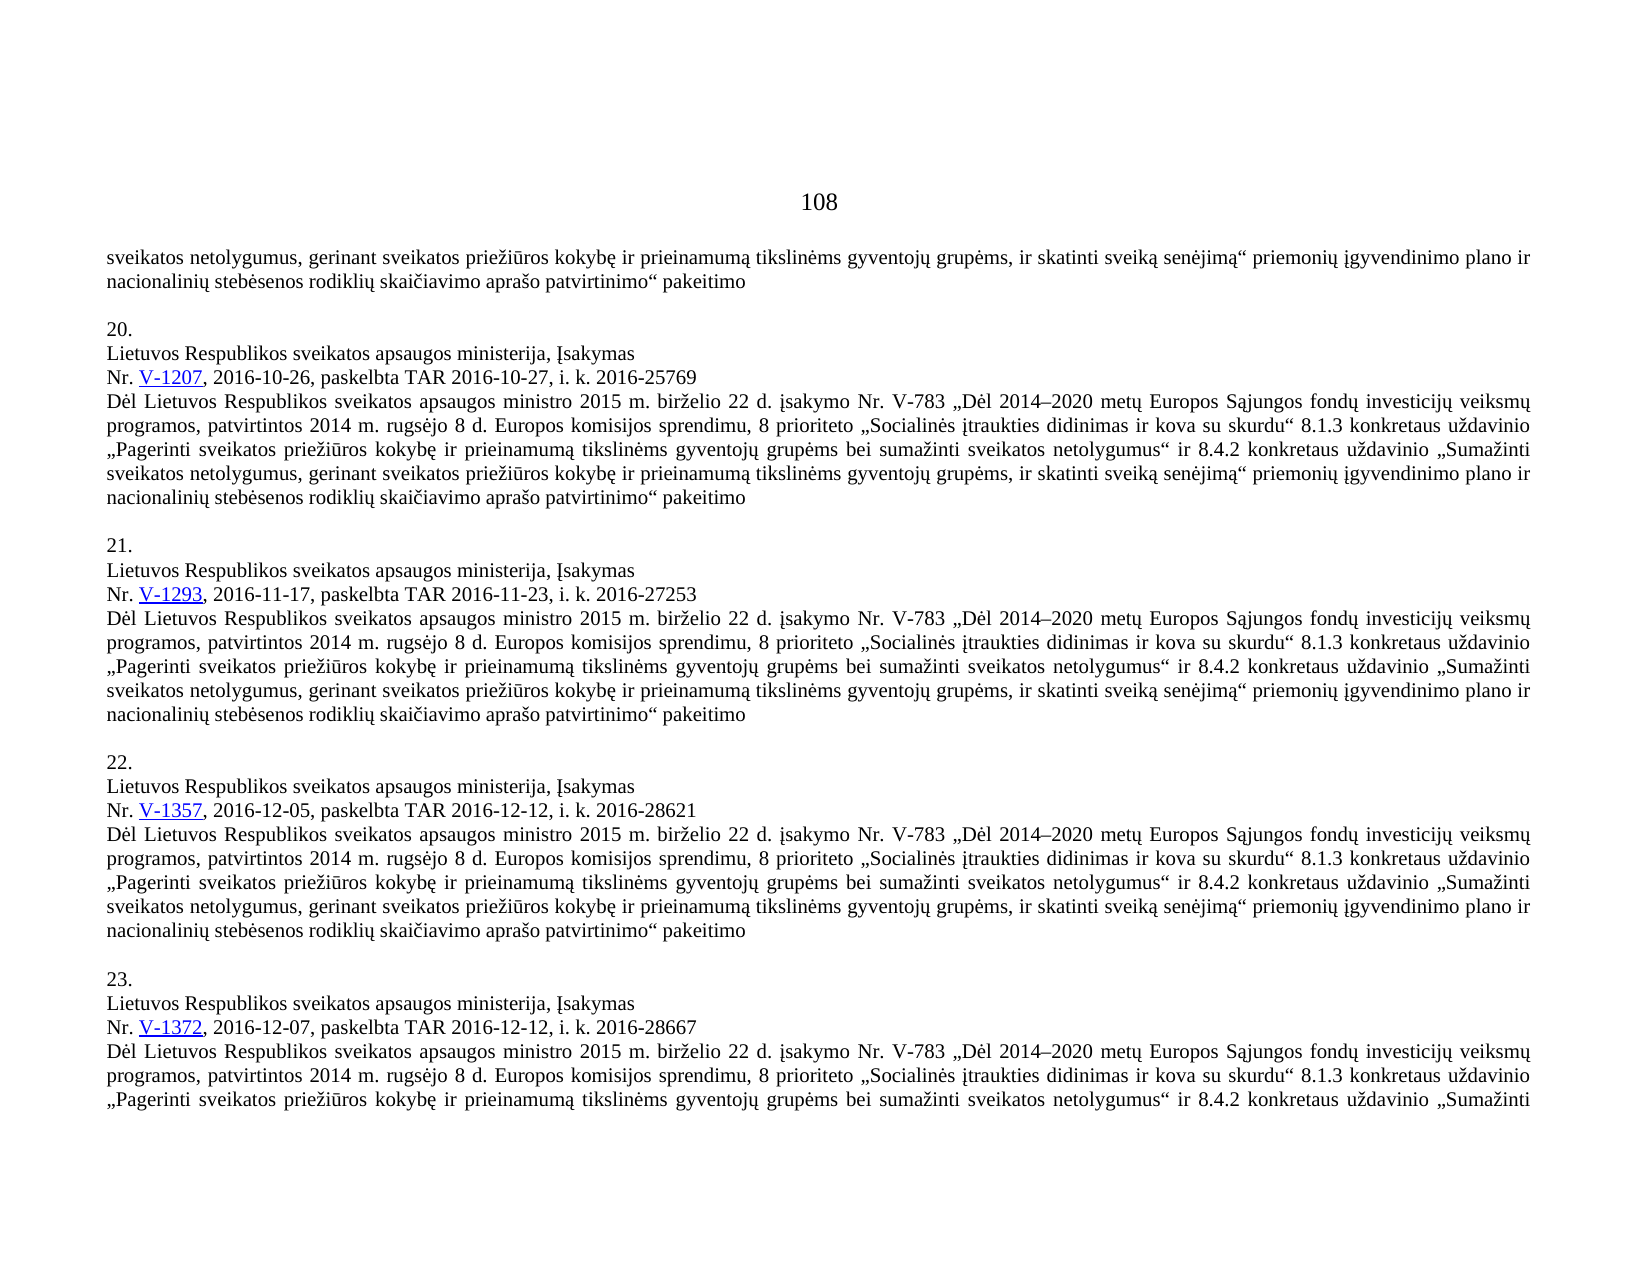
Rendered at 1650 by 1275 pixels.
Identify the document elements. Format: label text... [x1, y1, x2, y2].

text 23. [106, 967, 1532, 991]
text Lietuvos Respublikos sveikatos apsaugos ministerija, Įsakymas [106, 774, 1532, 798]
text 20. [106, 317, 1532, 341]
text Nr. V-1293, 2016-11-17, paskelbta TAR 2016-11-23, i. k. 2016-27253 [106, 582, 1532, 606]
text Dėl Lietuvos Respublikos sveikatos apsaugos ministro 2015 m. birželio 22 d. įsakymo Nr. V-783 „Dėl 2014–2020 metų Europos Sąjungos fondų investicijų veiksmų programos, patvirtintos 2014 m. rugsėjo 8 d. Europos komisijos sprendimu, 8 prioriteto „Socialinės įtraukties didinimas ir kova su skurdu“ 8.1.3 konkretaus uždavinio „Pagerinti sveikatos priežiūros kokybę ir prieinamumą tikslinėms gyventojų grupėms bei sumažinti sveikatos netolygumus“ ir 8.4.2 konkretaus uždavinio „Sumažinti sveikatos netolygumus, gerinant sveikatos priežiūros kokybę ir prieinamumą tikslinėms gyventojų grupėms, ir skatinti sveiką senėjimą“ priemonių įgyvendinimo plano ir nacionalinių stebėsenos rodiklių skaičiavimo aprašo patvirtinimo“ pakeitimo [106, 389, 1532, 509]
text Nr. V-1372, 2016-12-07, paskelbta TAR 2016-12-12, i. k. 2016-28667 [106, 1015, 1532, 1039]
text 21. [106, 533, 1532, 557]
text 22. [106, 750, 1532, 774]
text Dėl Lietuvos Respublikos sveikatos apsaugos ministro 2015 m. birželio 22 d. įsakymo Nr. V-783 „Dėl 2014–2020 metų Europos Sąjungos fondų investicijų veiksmų programos, patvirtintos 2014 m. rugsėjo 8 d. Europos komisijos sprendimu, 8 prioriteto „Socialinės įtraukties didinimas ir kova su skurdu“ 8.1.3 konkretaus uždavinio „Pagerinti sveikatos priežiūros kokybę ir prieinamumą tikslinėms gyventojų grupėms bei sumažinti sveikatos netolygumus“ ir 8.4.2 konkretaus uždavinio „Sumažinti [106, 1039, 1532, 1111]
text Dėl Lietuvos Respublikos sveikatos apsaugos ministro 2015 m. birželio 22 d. įsakymo Nr. V-783 „Dėl 2014–2020 metų Europos Sąjungos fondų investicijų veiksmų programos, patvirtintos 2014 m. rugsėjo 8 d. Europos komisijos sprendimu, 8 prioriteto „Socialinės įtraukties didinimas ir kova su skurdu“ 8.1.3 konkretaus uždavinio „Pagerinti sveikatos priežiūros kokybę ir prieinamumą tikslinėms gyventojų grupėms bei sumažinti sveikatos netolygumus“ ir 8.4.2 konkretaus uždavinio „Sumažinti sveikatos netolygumus, gerinant sveikatos priežiūros kokybę ir prieinamumą tikslinėms gyventojų grupėms, ir skatinti sveiką senėjimą“ priemonių įgyvendinimo plano ir nacionalinių stebėsenos rodiklių skaičiavimo aprašo patvirtinimo“ pakeitimo [106, 822, 1532, 942]
text Nr. V-1357, 2016-12-05, paskelbta TAR 2016-12-12, i. k. 2016-28621 [106, 798, 1532, 822]
text sveikatos netolygumus, gerinant sveikatos priežiūros kokybę ir prieinamumą tikslinėms gyventojų grupėms, ir skatinti sveiką senėjimą“ priemonių įgyvendinimo plano ir nacionalinių stebėsenos rodiklių skaičiavimo aprašo patvirtinimo“ pakeitimo [106, 245, 1532, 293]
text Lietuvos Respublikos sveikatos apsaugos ministerija, Įsakymas [106, 341, 1532, 365]
text Nr. V-1207, 2016-10-26, paskelbta TAR 2016-10-27, i. k. 2016-25769 [106, 365, 1532, 389]
text Lietuvos Respublikos sveikatos apsaugos ministerija, Įsakymas [106, 991, 1532, 1015]
text Dėl Lietuvos Respublikos sveikatos apsaugos ministro 2015 m. birželio 22 d. įsakymo Nr. V-783 „Dėl 2014–2020 metų Europos Sąjungos fondų investicijų veiksmų programos, patvirtintos 2014 m. rugsėjo 8 d. Europos komisijos sprendimu, 8 prioriteto „Socialinės įtraukties didinimas ir kova su skurdu“ 8.1.3 konkretaus uždavinio „Pagerinti sveikatos priežiūros kokybę ir prieinamumą tikslinėms gyventojų grupėms bei sumažinti sveikatos netolygumus“ ir 8.4.2 konkretaus uždavinio „Sumažinti sveikatos netolygumus, gerinant sveikatos priežiūros kokybę ir prieinamumą tikslinėms gyventojų grupėms, ir skatinti sveiką senėjimą“ priemonių įgyvendinimo plano ir nacionalinių stebėsenos rodiklių skaičiavimo aprašo patvirtinimo“ pakeitimo [106, 606, 1532, 726]
text Lietuvos Respublikos sveikatos apsaugos ministerija, Įsakymas [106, 557, 1532, 582]
